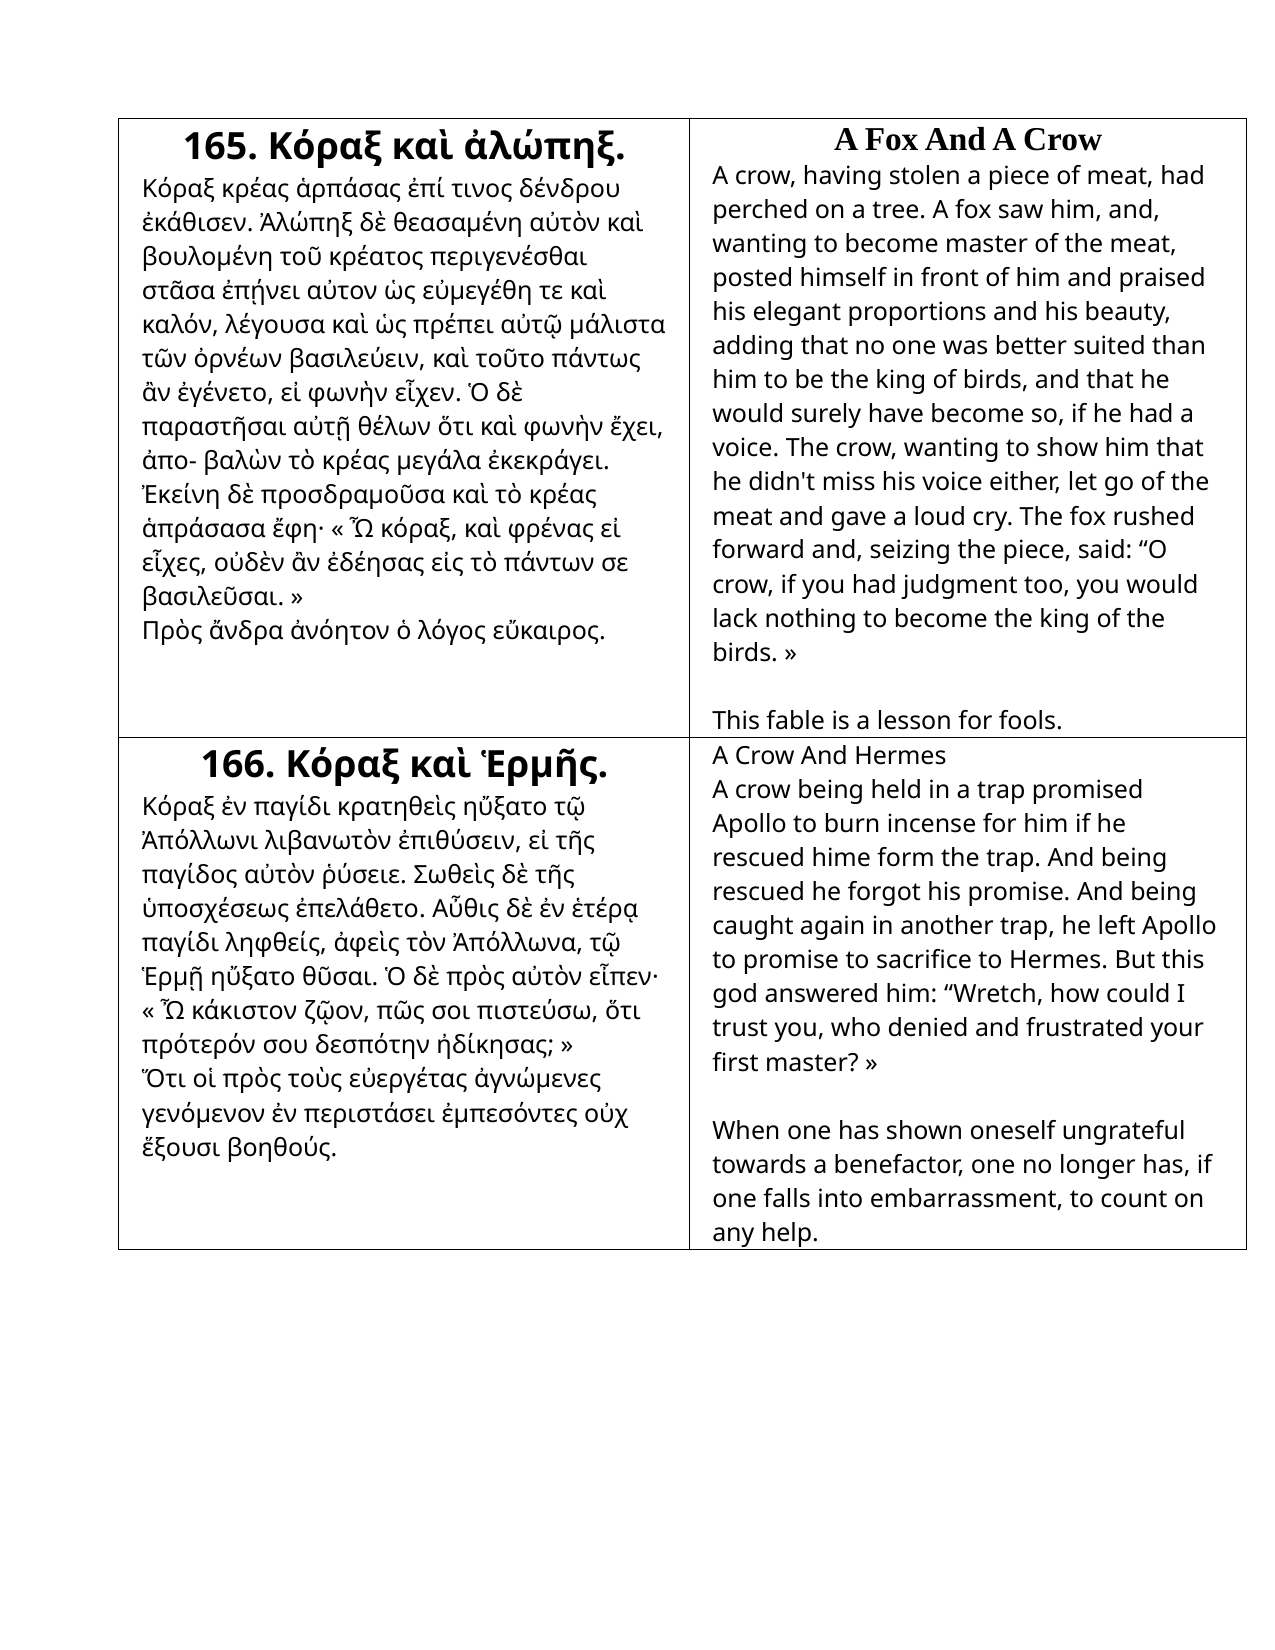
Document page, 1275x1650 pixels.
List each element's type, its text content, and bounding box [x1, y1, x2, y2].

table_cell A Crow And Hermes A crow being held in a trap promised Apollo to burn incense for him if he rescued hime form the trap. And being rescued he forgot his promise. And being caught again in another trap, he left Apollo to promise to sacrifice to Hermes. But this god answered him: “Wretch, how could I trust you, who denied and frustrated your first master? » When one has shown oneself ungrateful towards a benefactor, one no longer has, if one falls into embarrassment, to count on any help. [690, 738, 1246, 1248]
table_cell 165. Κόραξ καὶ ἀλώπηξ. Κόραξ κρέας ἁρπάσας ἐπί τινος δένδρου ἐκάθισεν. Ἀλώπηξ δὲ θεασαμένη αὐτὸν καὶ βουλομένη τοῦ κρέατος περιγενέσθαι στᾶσα ἐπῄνει αὐτον ὡς εὐμεγέθη τε καὶ καλόν, λέγουσα καὶ ὡς πρέπει αὐτῷ μάλιστα τῶν ὀρνέων βασιλεύειν, καὶ τοῦτο πάντως ἂν ἐγένετο, εἰ φωνὴν εἶχεν. Ὁ δὲ παραστῆσαι αὐτῇ θέλων ὅτι καὶ φωνὴν ἔχει, ἀπο- βαλὼν τὸ κρέας μεγάλα ἐκεκράγει. Ἐκείνη δὲ προσδραμοῦσα καὶ τὸ κρέας ἁπράσασα ἔφη· « Ὦ κόραξ, καὶ φρένας εἰ εἶχες, οὐδὲν ἂν ἐδέησας εἰς τὸ πάντων σε βασιλεῦσαι. » Πρὸς ἄνδρα ἀνόητον ὁ λόγος εὔκαιρος. [119, 119, 689, 737]
table_cell A Fox And A Crow A crow, having stolen a piece of meat, had perched on a tree. A fox saw him, and, wanting to become master of the meat, posted himself in front of him and praised his elegant proportions and his beauty, adding that no one was better suited than him to be the king of birds, and that he would surely have become so, if he had a voice. The crow, wanting to show him that he didn't miss his voice either, let go of the meat and gave a loud cry. The fox rushed forward and, seizing the piece, said: “O crow, if you had judgment too, you would lack nothing to become the king of the birds. » This fable is a lesson for fools. [690, 119, 1246, 737]
table_cell 166. Κόραξ καὶ Ἑρμῆς. Κόραξ ἐν παγίδι κρατηθεὶς ηὔξατο τῷ Ἀπόλλωνι λιβανωτὸν ἐπιθύσειν, εἰ τῆς παγίδος αὐτὸν ῥύσειε. Σωθεὶς δὲ τῆς ὑποσχέσεως ἐπελάθετο. Αὖθις δὲ ἐν ἑτέρᾳ παγίδι ληφθείς, ἀφεὶς τὸν Ἀπόλλωνα, τῷ Ἑρμῇ ηὔξατο θῦσαι. Ὁ δὲ πρὸς αὐτὸν εἶπεν· « Ὦ κάκιστον ζῷον, πῶς σοι πιστεύσω, ὅτι πρότερόν σου δεσπότην ἠδίκησας; » Ὅτι οἱ πρὸς τοὺς εὐεργέτας ἀγνώμενες γενόμενον ἐν περιστάσει ἐμπεσόντες οὐχ ἕξουσι βοηθούς. [119, 738, 689, 1248]
